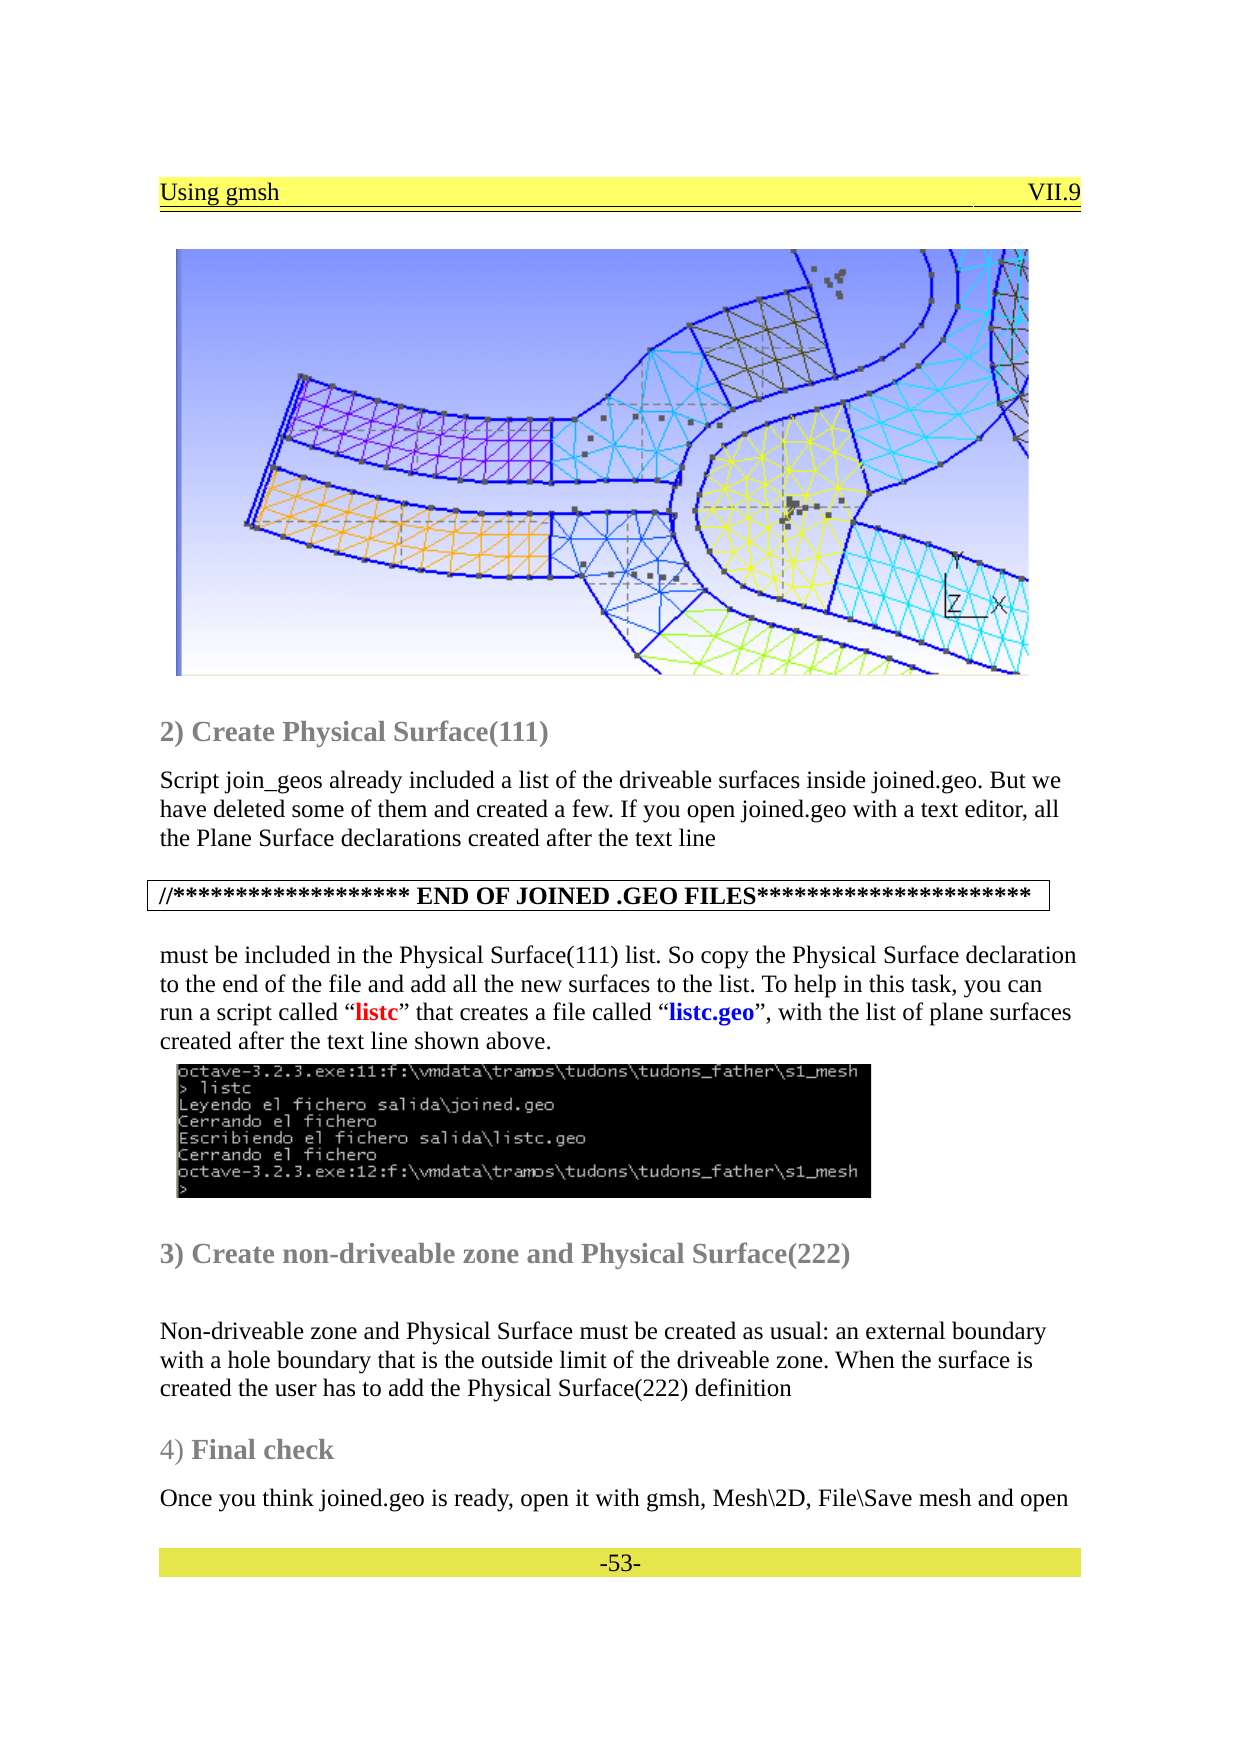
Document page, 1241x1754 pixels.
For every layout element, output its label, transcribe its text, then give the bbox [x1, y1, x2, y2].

picture [176, 249, 1029, 676]
text Script join_geos already included a list of the driveable surfaces inside joined.geo. But we have deleted some of them and created a few. If you open joined.geo with a text editor, all the Plane Surface declarations created after the text line [159, 765, 1081, 852]
text must be included in the Physical Surface(111) list. So copy the Physical Surface declaration to the end of the file and add all the new surfaces to the list. To help in this task, you can run a script called “listc” that creates a file called “listc.geo”, with the list of plane surfaces created after the text line shown above. [159, 940, 1081, 1055]
subtitle 2) Create Physical Surface(111) [159, 714, 1081, 748]
table_header //******************* END OF JOINED .GEO FILES********************** [148, 881, 1049, 910]
picture [176, 1064, 872, 1198]
subtitle 3) Create non-driveable zone and Physical Surface(222) [159, 1236, 1081, 1269]
text Non-driveable zone and Physical Surface must be created as usual: an external boundary with a hole boundary that is the outside limit of the driveable zone. When the surface is created the user has to add the Physical Surface(222) definition [159, 1316, 1081, 1402]
text Once you think joined.geo is ready, open it with gmsh, Mesh\2D, File\Save mesh and open [159, 1483, 1081, 1512]
subtitle 4) Final check [159, 1432, 1081, 1465]
